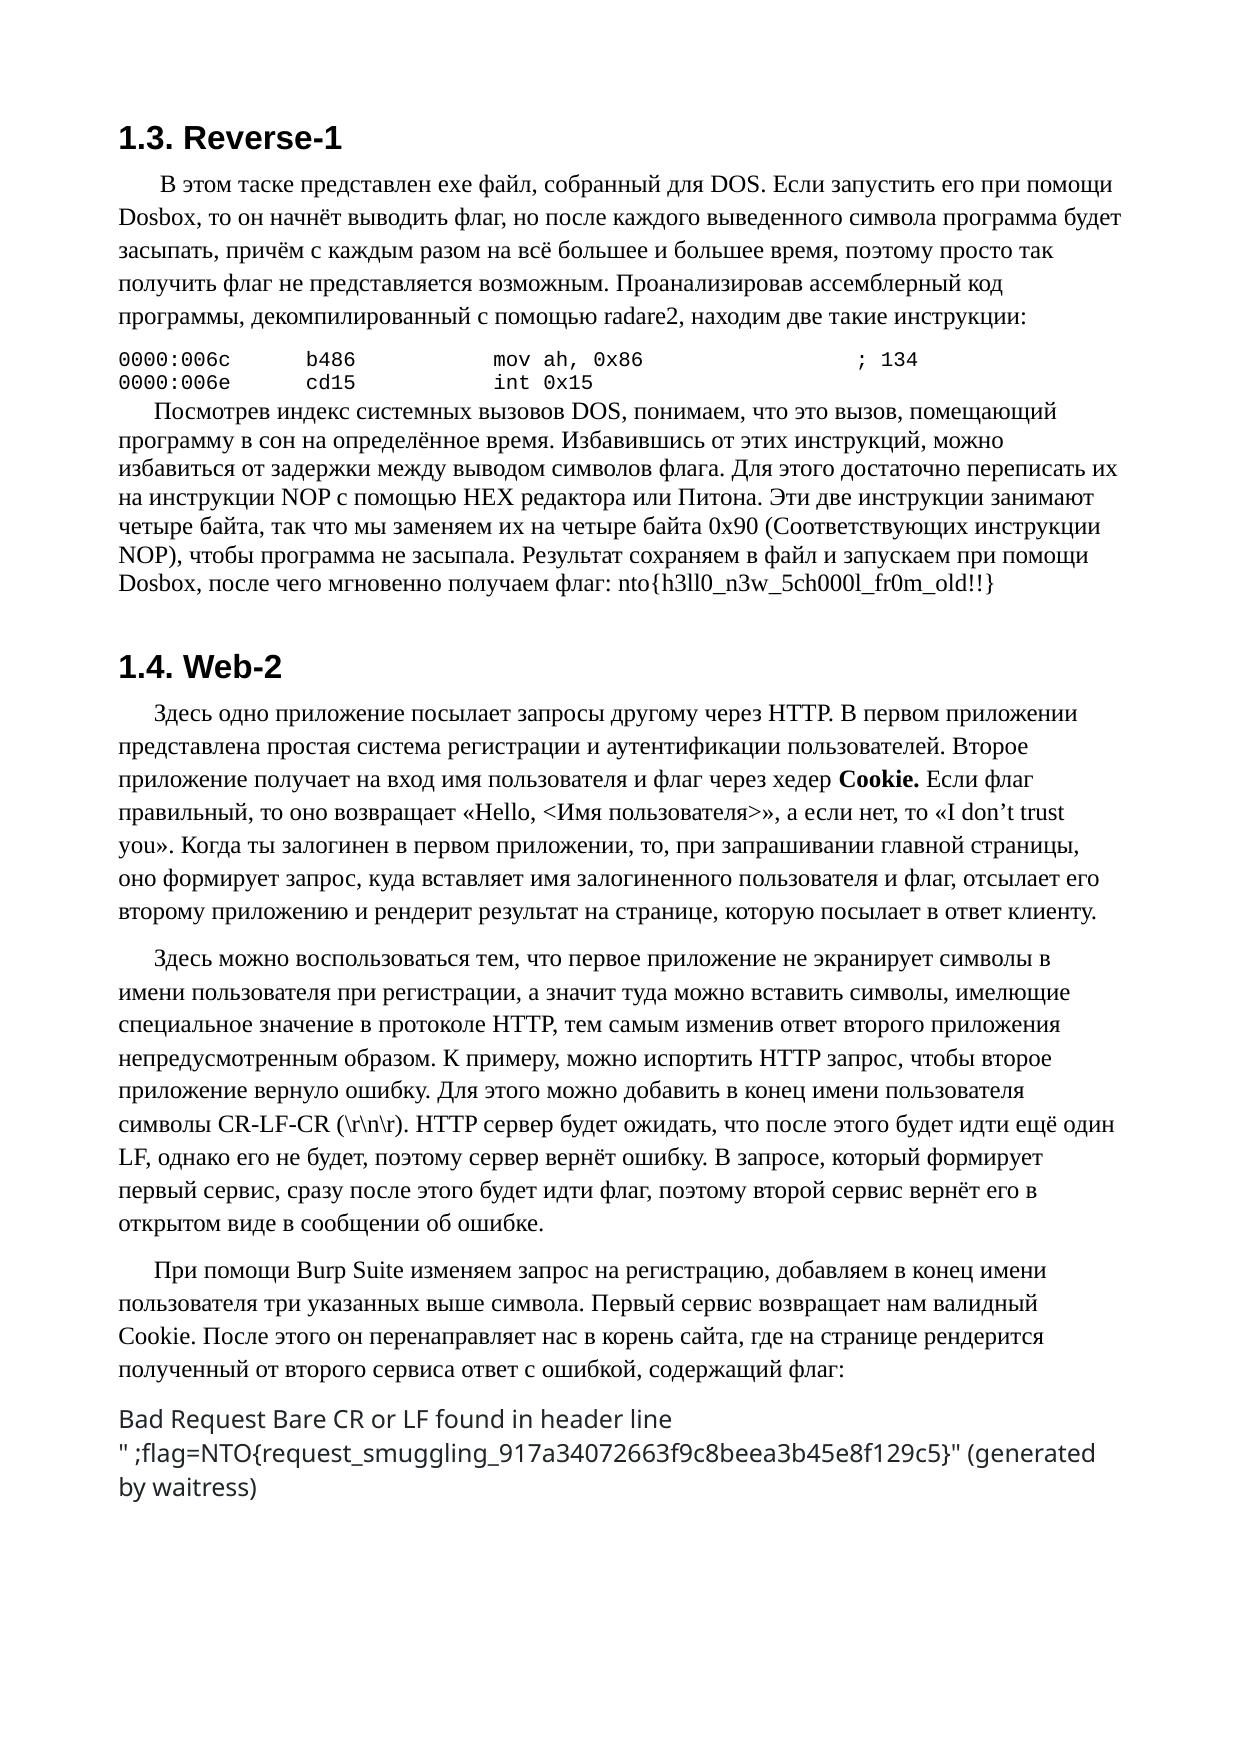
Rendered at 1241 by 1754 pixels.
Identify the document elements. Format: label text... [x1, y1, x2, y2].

text Здесь можно воспользоваться тем, что первое приложение не экранирует символы в имени пользователя при регистрации, а значит туда можно вставить символы, имелющие специальное значение в протоколе HTTP, тем самым изменив ответ второго приложения непредусмотренным образом. К примеру, можно испортить HTTP запрос, чтобы второе приложение вернуло ошибку. Для этого можно добавить в конец имени пользователя символы CR-LF-CR (\r\n\r). HTTP сервер будет ожидать, что после этого будет идти ещё один LF, однако его не будет, поэтому сервер вернёт ошибку. В запросе, который формирует первый сервис, сразу после этого будет идти флаг, поэтому второй сервис вернёт его в открытом виде в сообщении об ошибке. [118, 943, 1122, 1236]
text Bad Request Bare CR or LF found in header line " ;flag=NTO{request_smuggling_917a34072663f9c8beea3b45e8f129c5}" (generated by waitress) [118, 1402, 1122, 1504]
text 0000:006e cd15 int 0x15 [118, 372, 1122, 396]
text Посмотрев индекс системных вызовов DOS, понимаем, что это вызов, помещающий программу в сон на определённое время. Избавившись от этих инструкций, можно избавиться от задержки между выводом символов флага. Для этого достаточно переписать их на инструкции NOP с помощью HEX редактора или Питона. Эти две инструкции занимают четыре байта, так что мы заменяем их на четыре байта 0x90 (Соответствующих инструкции NOP), чтобы программа не засыпала. Результат сохраняем в файл и запускаем при помощи Dosbox, после чего мгновенно получаем флаг: nto{h3ll0_n3w_5ch000l_fr0m_old!!} [118, 396, 1122, 597]
subtitle 1.3. Reverse-1 [118, 118, 1122, 157]
text 0000:006c b486 mov ah, 0x86 ; 134 [118, 349, 1122, 372]
text В этом таске представлен exe файл, собранный для DOS. Если запустить его при помощи Dosbox, то он начнёт выводить флаг, но после каждого выведенного символа программа будет засыпать, причём с каждым разом на всё большее и большее время, поэтому просто так получить флаг не представляется возможным. Проанализировав ассемблерный код программы, декомпилированный с помощью radare2, находим две такие инструкции: [118, 169, 1122, 330]
subtitle 1.4. Web-2 [118, 647, 1122, 685]
text При помощи Burp Suite изменяем запрос на регистрацию, добавляем в конец имени пользователя три указанных выше символа. Первый сервис возвращает нам валидный Cookie. После этого он перенаправляет нас в корень сайта, где на странице рендерится полученный от второго сервиса ответ с ошибкой, содержащий флаг: [118, 1255, 1122, 1383]
text Здесь одно приложение посылает запросы другому через HTTP. В первом приложении представлена простая система регистрации и аутентификации пользователей. Второе приложение получает на вход имя пользователя и флаг через хедер Cookie. Если флаг правильный, то оно возвращает «Hello, <Имя пользователя>», а если нет, то «I don’t trust you». Когда ты залогинен в первом приложении, то, при запрашивании главной страницы, оно формирует запрос, куда вставляет имя залогиненного пользователя и флаг, отсылает его второму приложению и рендерит результат на странице, которую посылает в ответ клиенту. [118, 698, 1122, 925]
